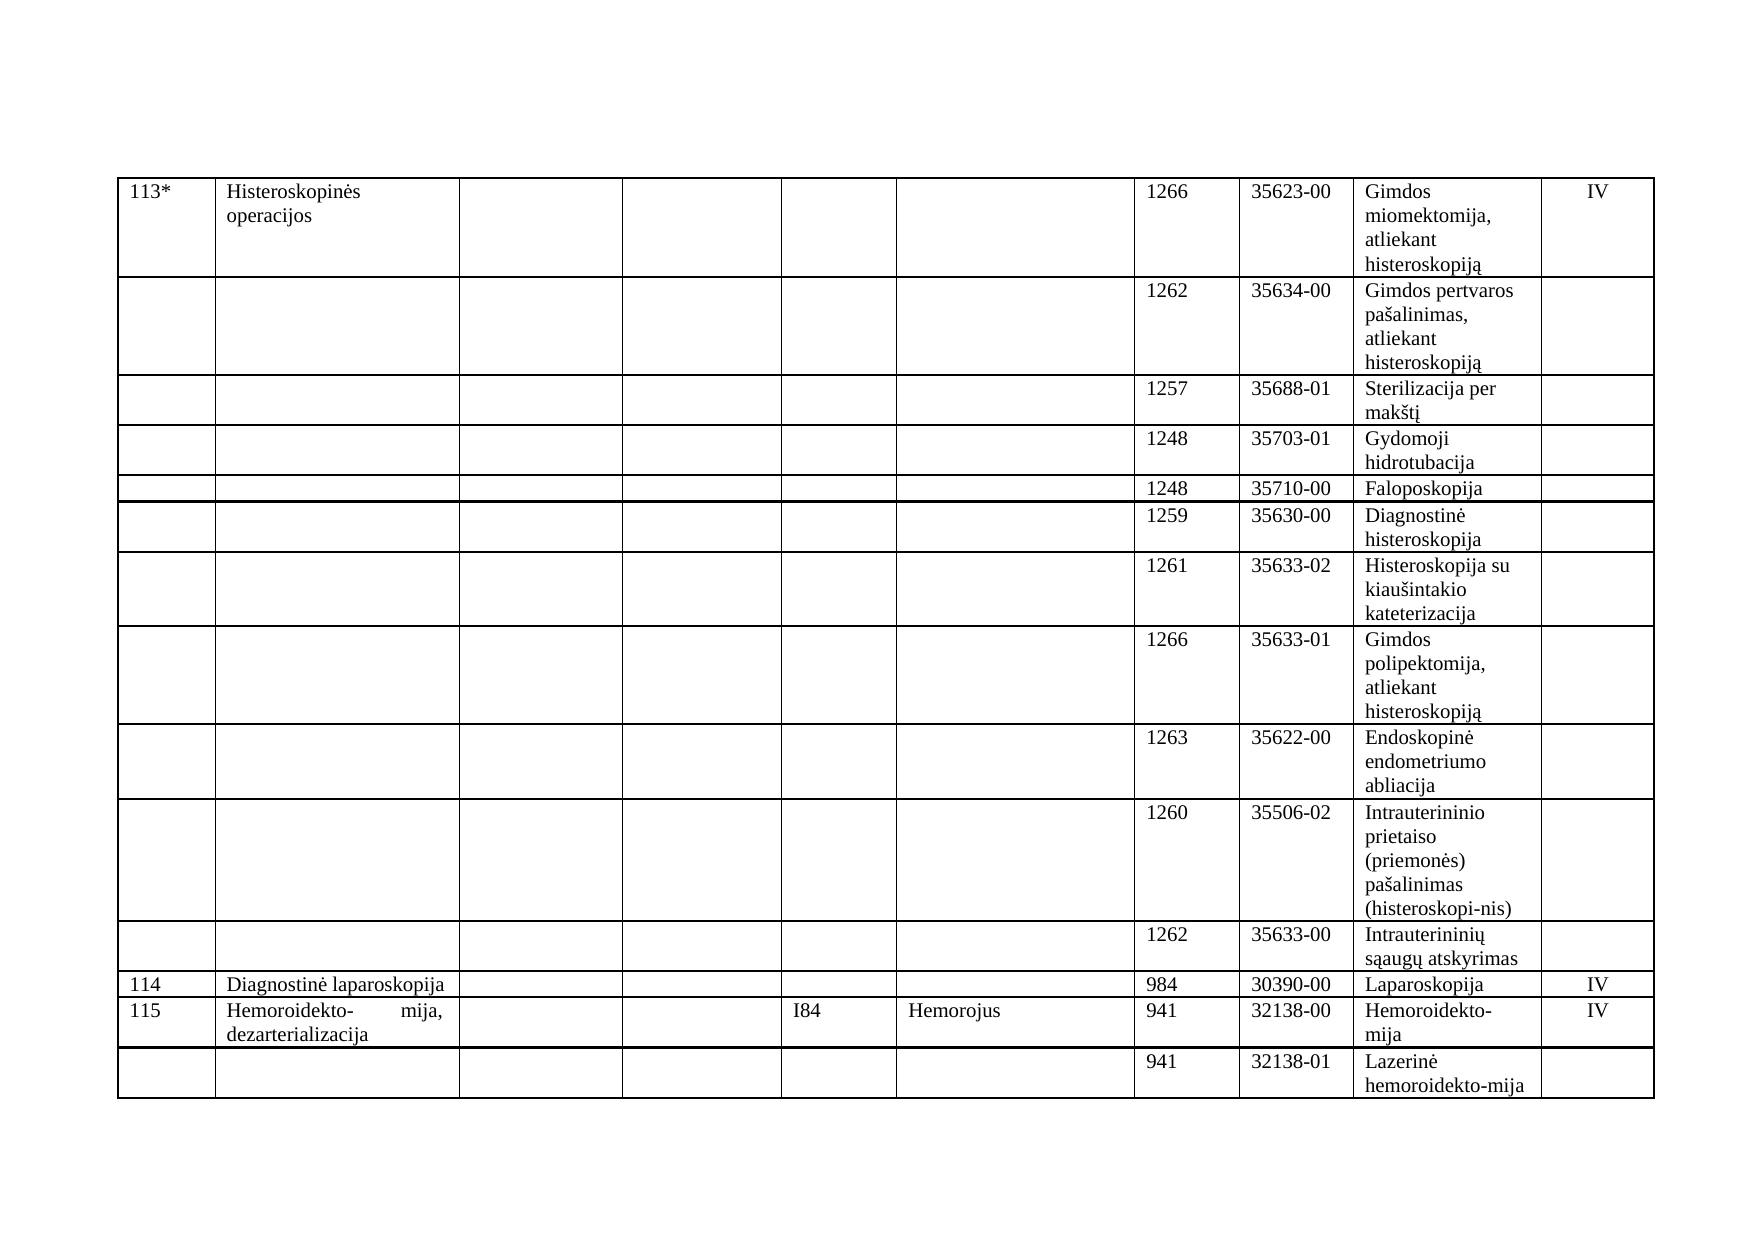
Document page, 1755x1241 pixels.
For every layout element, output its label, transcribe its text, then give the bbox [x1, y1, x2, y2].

table_cell Gimdos miomektomija, atliekant histeroskopiją [1354, 179, 1541, 276]
table_cell [897, 503, 1134, 551]
table_cell [216, 426, 459, 474]
table_cell [782, 627, 896, 723]
table_cell [216, 1049, 459, 1097]
table_cell [623, 800, 781, 920]
table_cell Histeroskopinės operacijos [216, 179, 459, 276]
table_cell 1262 [1135, 922, 1239, 970]
table_cell [1542, 1049, 1653, 1097]
table_cell [623, 476, 781, 500]
table_cell Hemoroidekto- mija [1354, 998, 1541, 1046]
table_cell Lazerinė hemoroidekto-mija [1354, 1049, 1541, 1097]
table_cell 1261 [1135, 553, 1239, 625]
table_cell [623, 1049, 781, 1097]
table_cell [1542, 476, 1653, 500]
table_cell 35710-00 [1240, 476, 1353, 500]
table_cell [897, 725, 1134, 797]
table_cell [460, 376, 622, 424]
table_cell 35633-01 [1240, 627, 1353, 723]
table_cell [119, 476, 215, 500]
table_cell Intrauterininio prietaiso (priemonės) pašalinimas (histeroskopi-nis) [1354, 800, 1541, 920]
table_cell [782, 503, 896, 551]
table_cell Gydomoji hidrotubacija [1354, 426, 1541, 474]
table_cell [460, 972, 622, 996]
table_cell [897, 1049, 1134, 1097]
table_cell Faloposkopija [1354, 476, 1541, 500]
table_cell Hemorojus [897, 998, 1134, 1046]
table_cell [216, 476, 459, 500]
table_cell 1248 [1135, 426, 1239, 474]
table_cell [623, 278, 781, 374]
table_cell [782, 922, 896, 970]
table_cell I84 [782, 998, 896, 1046]
table_cell [119, 627, 215, 723]
table_cell 1262 [1135, 278, 1239, 374]
table_cell [623, 998, 781, 1046]
table_cell 35630-00 [1240, 503, 1353, 551]
table_cell 113* [119, 179, 215, 276]
table_cell Laparoskopija [1354, 972, 1541, 996]
table_cell [460, 553, 622, 625]
table_cell [623, 179, 781, 276]
table_cell [897, 376, 1134, 424]
table_cell IV [1542, 998, 1653, 1046]
table_cell [460, 503, 622, 551]
table_cell [119, 503, 215, 551]
table_cell 35633-00 [1240, 922, 1353, 970]
table_cell [216, 503, 459, 551]
table_cell [623, 972, 781, 996]
table_cell 114 [119, 972, 215, 996]
table_cell Diagnostinė laparoskopija [216, 972, 459, 996]
table_cell [782, 553, 896, 625]
table_cell [1542, 553, 1653, 625]
table_cell [460, 800, 622, 920]
table_cell 1266 [1135, 179, 1239, 276]
table_cell [623, 627, 781, 723]
table_cell [460, 426, 622, 474]
table_cell [623, 426, 781, 474]
table_cell [460, 476, 622, 500]
table_cell [897, 627, 1134, 723]
table_cell 115 [119, 998, 215, 1046]
table_cell [216, 800, 459, 920]
table_cell Hemoroidekto- mija, dezarterializacija [216, 998, 459, 1046]
table_cell Gimdos polipektomija, atliekant histeroskopiją [1354, 627, 1541, 723]
table_cell Gimdos pertvaros pašalinimas, atliekant histeroskopiją [1354, 278, 1541, 374]
table_cell 35633-02 [1240, 553, 1353, 625]
table_cell 941 [1135, 1049, 1239, 1097]
table_cell 30390-00 [1240, 972, 1353, 996]
table_cell [460, 627, 622, 723]
table_cell [897, 179, 1134, 276]
table_cell [119, 278, 215, 374]
table_cell Diagnostinė histeroskopija [1354, 503, 1541, 551]
table_cell [216, 922, 459, 970]
table_cell [1542, 426, 1653, 474]
table_cell [782, 179, 896, 276]
table_cell Endoskopinė endometriumo abliacija [1354, 725, 1541, 797]
table_cell 1260 [1135, 800, 1239, 920]
table_cell [216, 627, 459, 723]
table_cell 35688-01 [1240, 376, 1353, 424]
table_cell [216, 725, 459, 797]
table_cell [782, 476, 896, 500]
table_cell [119, 800, 215, 920]
table_cell [119, 426, 215, 474]
table_cell [1542, 278, 1653, 374]
table_cell [1542, 627, 1653, 723]
table_cell IV [1542, 972, 1653, 996]
table_cell 1259 [1135, 503, 1239, 551]
table_cell 35622-00 [1240, 725, 1353, 797]
table_cell [897, 800, 1134, 920]
table_cell [216, 553, 459, 625]
table_cell 1248 [1135, 476, 1239, 500]
table_cell [623, 725, 781, 797]
table_cell [782, 278, 896, 374]
table_cell [1542, 922, 1653, 970]
table_cell 1257 [1135, 376, 1239, 424]
table_cell [782, 972, 896, 996]
table_cell [216, 376, 459, 424]
table_cell Sterilizacija per makštį [1354, 376, 1541, 424]
table_cell [782, 426, 896, 474]
table_cell 35634-00 [1240, 278, 1353, 374]
table_cell [782, 1049, 896, 1097]
table_cell [460, 725, 622, 797]
table_cell [1542, 800, 1653, 920]
table_cell [623, 503, 781, 551]
table_cell [897, 922, 1134, 970]
table_cell [782, 376, 896, 424]
table_cell [1542, 503, 1653, 551]
table_cell [460, 998, 622, 1046]
table_cell IV [1542, 179, 1653, 276]
table_cell [119, 1049, 215, 1097]
table_cell 35623-00 [1240, 179, 1353, 276]
table_cell [119, 376, 215, 424]
table_cell [1542, 725, 1653, 797]
table_cell [897, 553, 1134, 625]
table_cell [460, 922, 622, 970]
table_cell [897, 278, 1134, 374]
table_cell 941 [1135, 998, 1239, 1046]
table_cell [897, 426, 1134, 474]
table_cell [216, 278, 459, 374]
table_cell [623, 553, 781, 625]
table_cell [623, 922, 781, 970]
table_cell 1266 [1135, 627, 1239, 723]
table_cell [782, 800, 896, 920]
table_cell [897, 972, 1134, 996]
table_cell [782, 725, 896, 797]
table_cell [897, 476, 1134, 500]
table_cell [1542, 376, 1653, 424]
table_cell Histeroskopija su kiaušintakio kateterizacija [1354, 553, 1541, 625]
table_cell 984 [1135, 972, 1239, 996]
table_cell [623, 376, 781, 424]
table_cell 32138-00 [1240, 998, 1353, 1046]
table_cell [460, 179, 622, 276]
table_cell [460, 1049, 622, 1097]
table_cell 1263 [1135, 725, 1239, 797]
table_cell 35703-01 [1240, 426, 1353, 474]
table_cell [119, 922, 215, 970]
table_cell [119, 725, 215, 797]
table_cell [119, 553, 215, 625]
table_cell 32138-01 [1240, 1049, 1353, 1097]
table_cell 35506-02 [1240, 800, 1353, 920]
table_cell Intrauterininių sąaugų atskyrimas [1354, 922, 1541, 970]
table_cell [460, 278, 622, 374]
